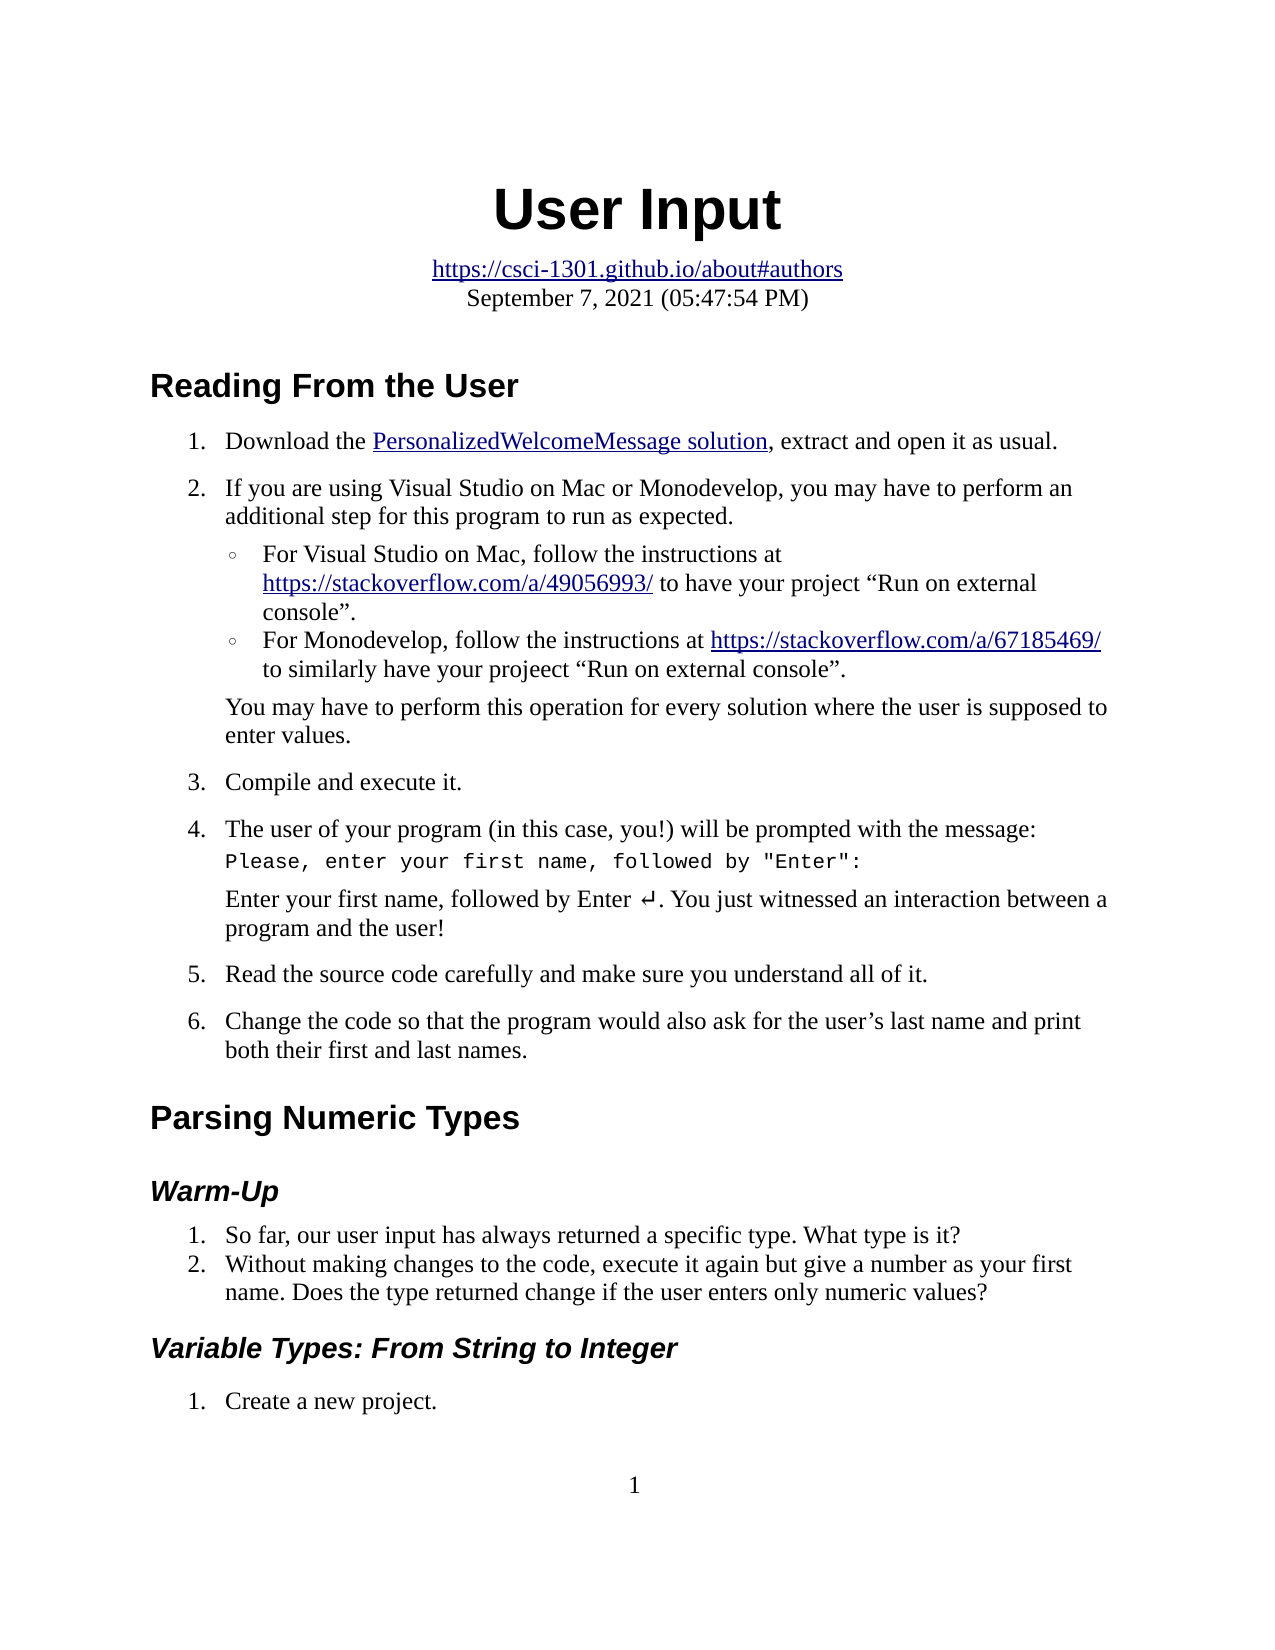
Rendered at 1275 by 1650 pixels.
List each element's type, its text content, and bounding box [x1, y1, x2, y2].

list For Monodevelop, follow the instructions at https://stackoverflow.com/a/67185469/ to similarly have your projeect “Run on external console”. [225, 625, 1125, 683]
list Read the source code carefully and make sure you understand all of it. [187, 959, 1125, 988]
subtitle Parsing Numeric Types [150, 1098, 1125, 1136]
list Compile and execute it. [187, 767, 1125, 796]
subtitle Reading From the User [150, 366, 1125, 404]
subtitle Variable Types: From String to Integer [150, 1331, 1125, 1365]
list For Visual Studio on Mac, follow the instructions at https://stackoverflow.com/a/49056993/ to have your project “Run on external console”. [225, 539, 1125, 625]
title User Input [150, 175, 1125, 242]
text https://csci-1301.github.io/about#authors [150, 254, 1125, 283]
list Please, enter your first name, followed by "Enter": [187, 852, 1125, 875]
list The user of your program (in this case, you!) will be prompted with the message: [187, 814, 1125, 843]
list So far, our user input has always returned a specific type. What type is it? [187, 1220, 1125, 1249]
text September 7, 2021 (05:47:54 PM) [150, 283, 1125, 312]
list Enter your first name, followed by Enter ↵. You just witnessed an interaction between a program and the user! [187, 884, 1125, 942]
list If you are using Visual Studio on Mac or Monodevelop, you may have to perform an additional step for this program to run as expected. [187, 473, 1125, 530]
subtitle Warm-Up [150, 1174, 1125, 1207]
list You may have to perform this operation for every solution where the user is supposed to enter values. [187, 692, 1125, 749]
list Change the code so that the program would also ask for the user’s last name and print both their first and last names. [187, 1006, 1125, 1064]
list Download the PersonalizedWelcomeMessage solution, extract and open it as usual. [187, 426, 1125, 455]
list Without making changes to the code, execute it again but give a number as your first name. Does the type returned change if the user enters only numeric values? [187, 1249, 1125, 1306]
list Create a new project. [187, 1386, 1125, 1415]
